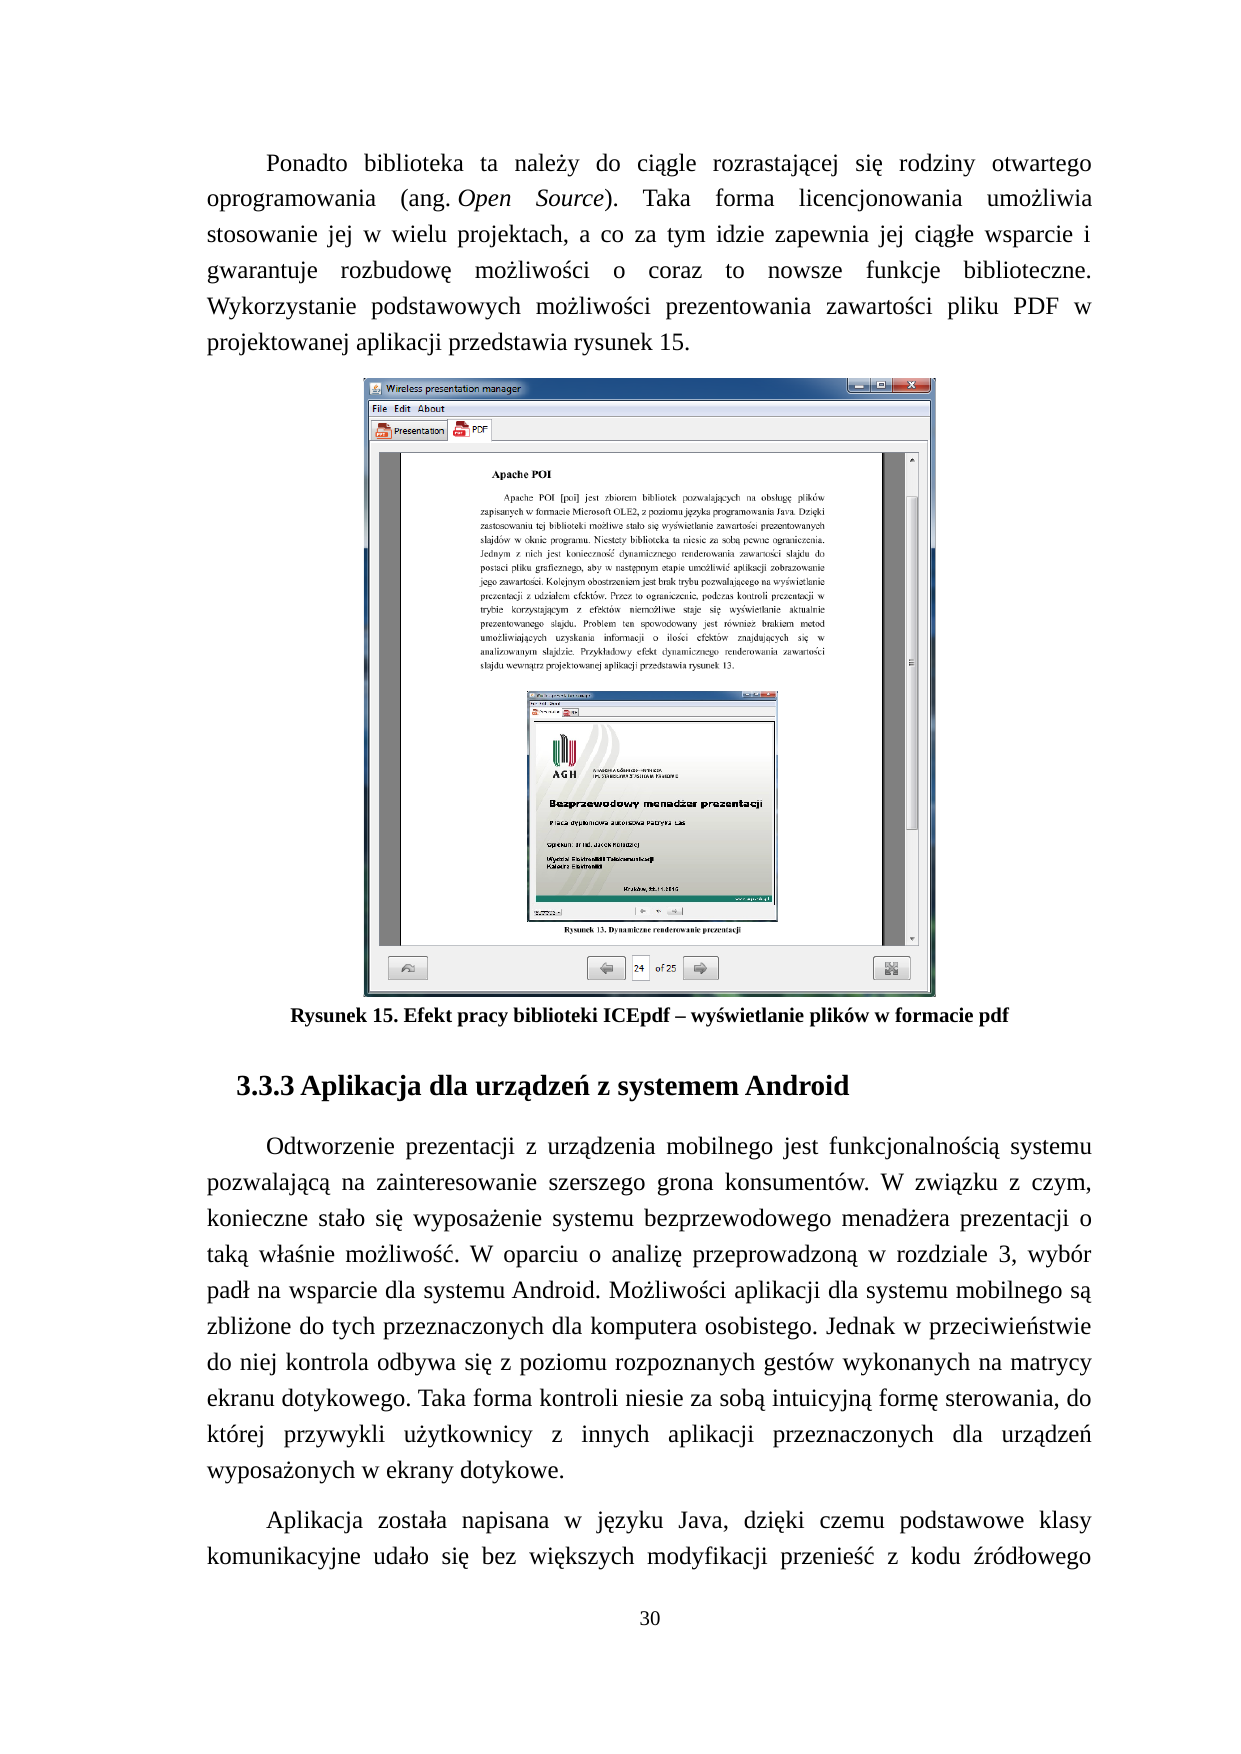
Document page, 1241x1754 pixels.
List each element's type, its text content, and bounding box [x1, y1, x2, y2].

subtitle 3.3.3 Aplikacja dla urządzeń z systemem Android [207, 1068, 1093, 1102]
text Aplikacja została napisana w języku Java, dzięki czemu podstawowe klasy komunikacyjne udało się bez większych modyfikacji przenieść z kodu źródłowego [207, 1506, 1093, 1570]
picture [363, 378, 936, 997]
text Odtworzenie prezentacji z urządzenia mobilnego jest funkcjonalnością systemu pozwalającą na zainteresowanie szerszego grona konsumentów. W związku z czym, konieczne stało się wyposażenie systemu bezprzewodowego menadżera prezentacji o taką właśnie możliwość. W oparciu o analizę przeprowadzoną w rozdziale 3, wybór padł na wsparcie dla systemu Android. Możliwości aplikacji dla systemu mobilnego są zbliżone do tych przeznaczonych dla komputera osobistego. Jednak w przeciwieństwie do niej kontrola odbywa się z poziomu rozpoznanych gestów wykonanych na matrycy ekranu dotykowego. Taka forma kontroli niesie za sobą intuicyjną formę sterowania, do której przywykli użytkownicy z innych aplikacji przeznaczonych dla urządzeń wyposażonych w ekrany dotykowe. [207, 1131, 1093, 1483]
text Ponadto biblioteka ta należy do ciągle rozrastającej się rodziny otwartego oprogramowania (ang. Open Source). Taka forma licencjonowania umożliwia stosowanie jej w wielu projektach, a co za tym idzie zapewnia jej ciągłe wsparcie i gwarantuje rozbudowę możliwości o coraz to nowsze funkcje biblioteczne. Wykorzystanie podstawowych możliwości prezentowania zawartości pliku PDF w projektowanej aplikacji przedstawia rysunek 15. [207, 148, 1093, 356]
text Rysunek 15. Efekt pracy biblioteki ICEpdf – wyświetlanie plików w formacie pdf [207, 997, 1093, 1027]
